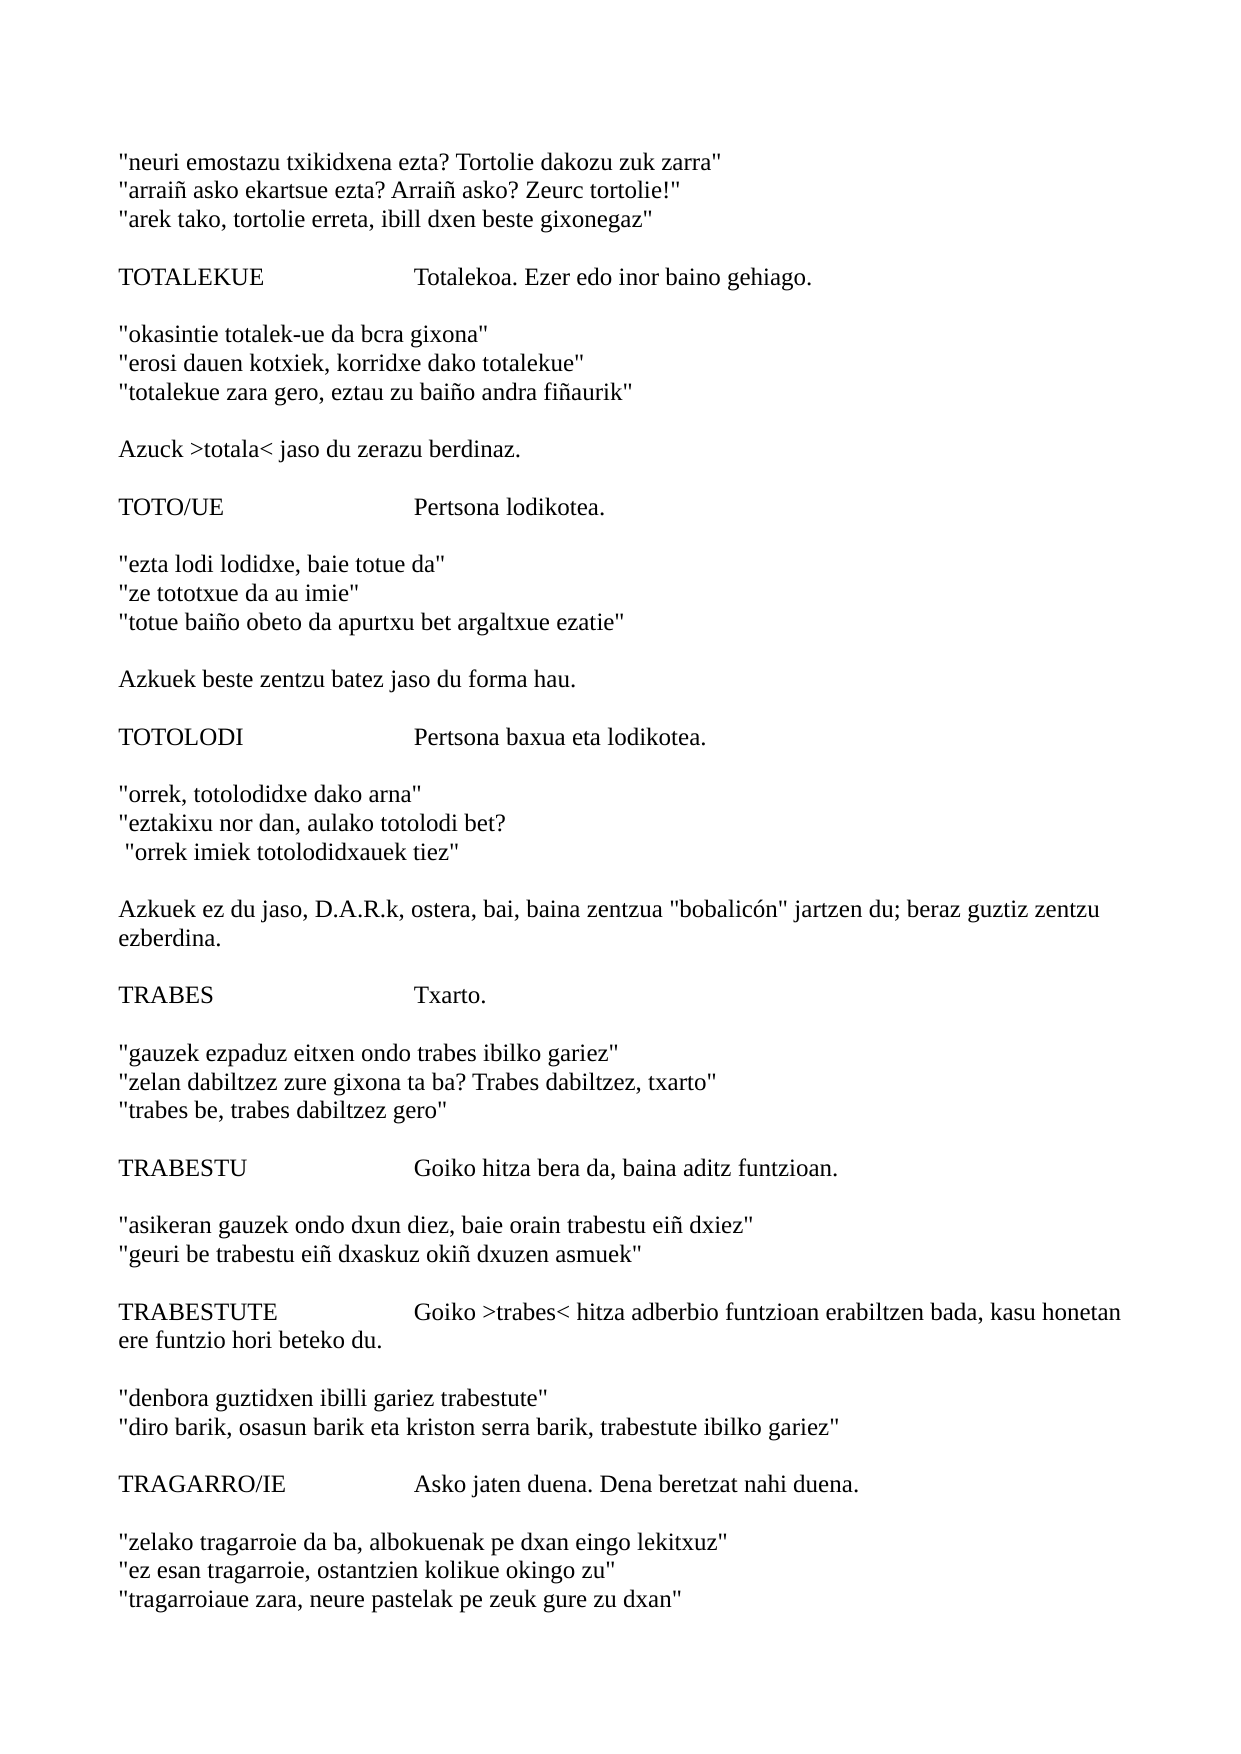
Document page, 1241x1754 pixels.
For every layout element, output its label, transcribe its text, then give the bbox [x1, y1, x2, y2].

text "geuri be trabestu eiñ dxaskuz okiñ dxuzen asmuek" [118, 1239, 1122, 1268]
text "denbora guztidxen ibilli gariez trabestute" [118, 1383, 1122, 1412]
text "tragarroiaue zara, neure pastelak pe zeuk gure zu dxan" [118, 1584, 1122, 1613]
text TRABESTU Goiko hitza bera da, baina aditz funtzioan. [118, 1153, 1122, 1182]
text TOTOLODI Pertsona baxua eta lodikotea. [118, 722, 1122, 751]
text "neuri emostazu txikidxena ezta? Tortolie dakozu zuk zarra" [118, 147, 1122, 176]
text "zelako tragarroie da ba, albokuenak pe dxan eingo lekitxuz" [118, 1527, 1122, 1556]
text "totalekue zara gero, eztau zu baiño andra fiñaurik" [118, 377, 1122, 406]
text TRAGARRO/IE Asko jaten duena. Dena beretzat nahi duena. [118, 1469, 1122, 1498]
text Azuck >totala< jaso du zerazu berdinaz. [118, 434, 1122, 463]
text "zelan dabiltzez zure gixona ta ba? Trabes dabiltzez, txarto" [118, 1067, 1122, 1096]
text "orrek, totolodidxe dako arna" [118, 779, 1122, 808]
text Azkuek ez du jaso, D.A.R.k, ostera, bai, baina zentzua "bobalicón" jartzen du; beraz guztiz zentzu ezberdina. [118, 894, 1122, 952]
text "arraiñ asko ekartsue ezta? Arraiñ asko? Zeurc tortolie!" [118, 176, 1122, 204]
text Azkuek beste zentzu batez jaso du forma hau. [118, 664, 1122, 693]
text TOTO/UE Pertsona lodikotea. [118, 492, 1122, 521]
text "eztakixu nor dan, aulako totolodi bet? [118, 808, 1122, 837]
text "orrek imiek totolodidxauek tiez" [118, 837, 1122, 866]
text "erosi dauen kotxiek, korridxe dako totalekue" [118, 348, 1122, 377]
text TRABES Txarto. [118, 981, 1122, 1009]
text "arek tako, tortolie erreta, ibill dxen beste gixonegaz" [118, 204, 1122, 233]
text "okasintie totalek-ue da bcra gixona" [118, 319, 1122, 348]
text "gauzek ezpaduz eitxen ondo trabes ibilko gariez" [118, 1038, 1122, 1067]
text TOTALEKUE Totalekoa. Ezer edo inor baino gehiago. [118, 262, 1122, 291]
text "asikeran gauzek ondo dxun diez, baie orain trabestu eiñ dxiez" [118, 1211, 1122, 1239]
text "trabes be, trabes dabiltzez gero" [118, 1096, 1122, 1124]
text "ze tototxue da au imie" [118, 578, 1122, 607]
text "ezta lodi lodidxe, baie totue da" [118, 549, 1122, 578]
text TRABESTUTE Goiko >trabes< hitza adberbio funtzioan erabiltzen bada, kasu honetan ere funtzio hori beteko du. [118, 1297, 1122, 1354]
text "diro barik, osasun barik eta kriston serra barik, trabestute ibilko gariez" [118, 1412, 1122, 1441]
text "ez esan tragarroie, ostantzien kolikue okingo zu" [118, 1556, 1122, 1584]
text "totue baiño obeto da apurtxu bet argaltxue ezatie" [118, 607, 1122, 636]
